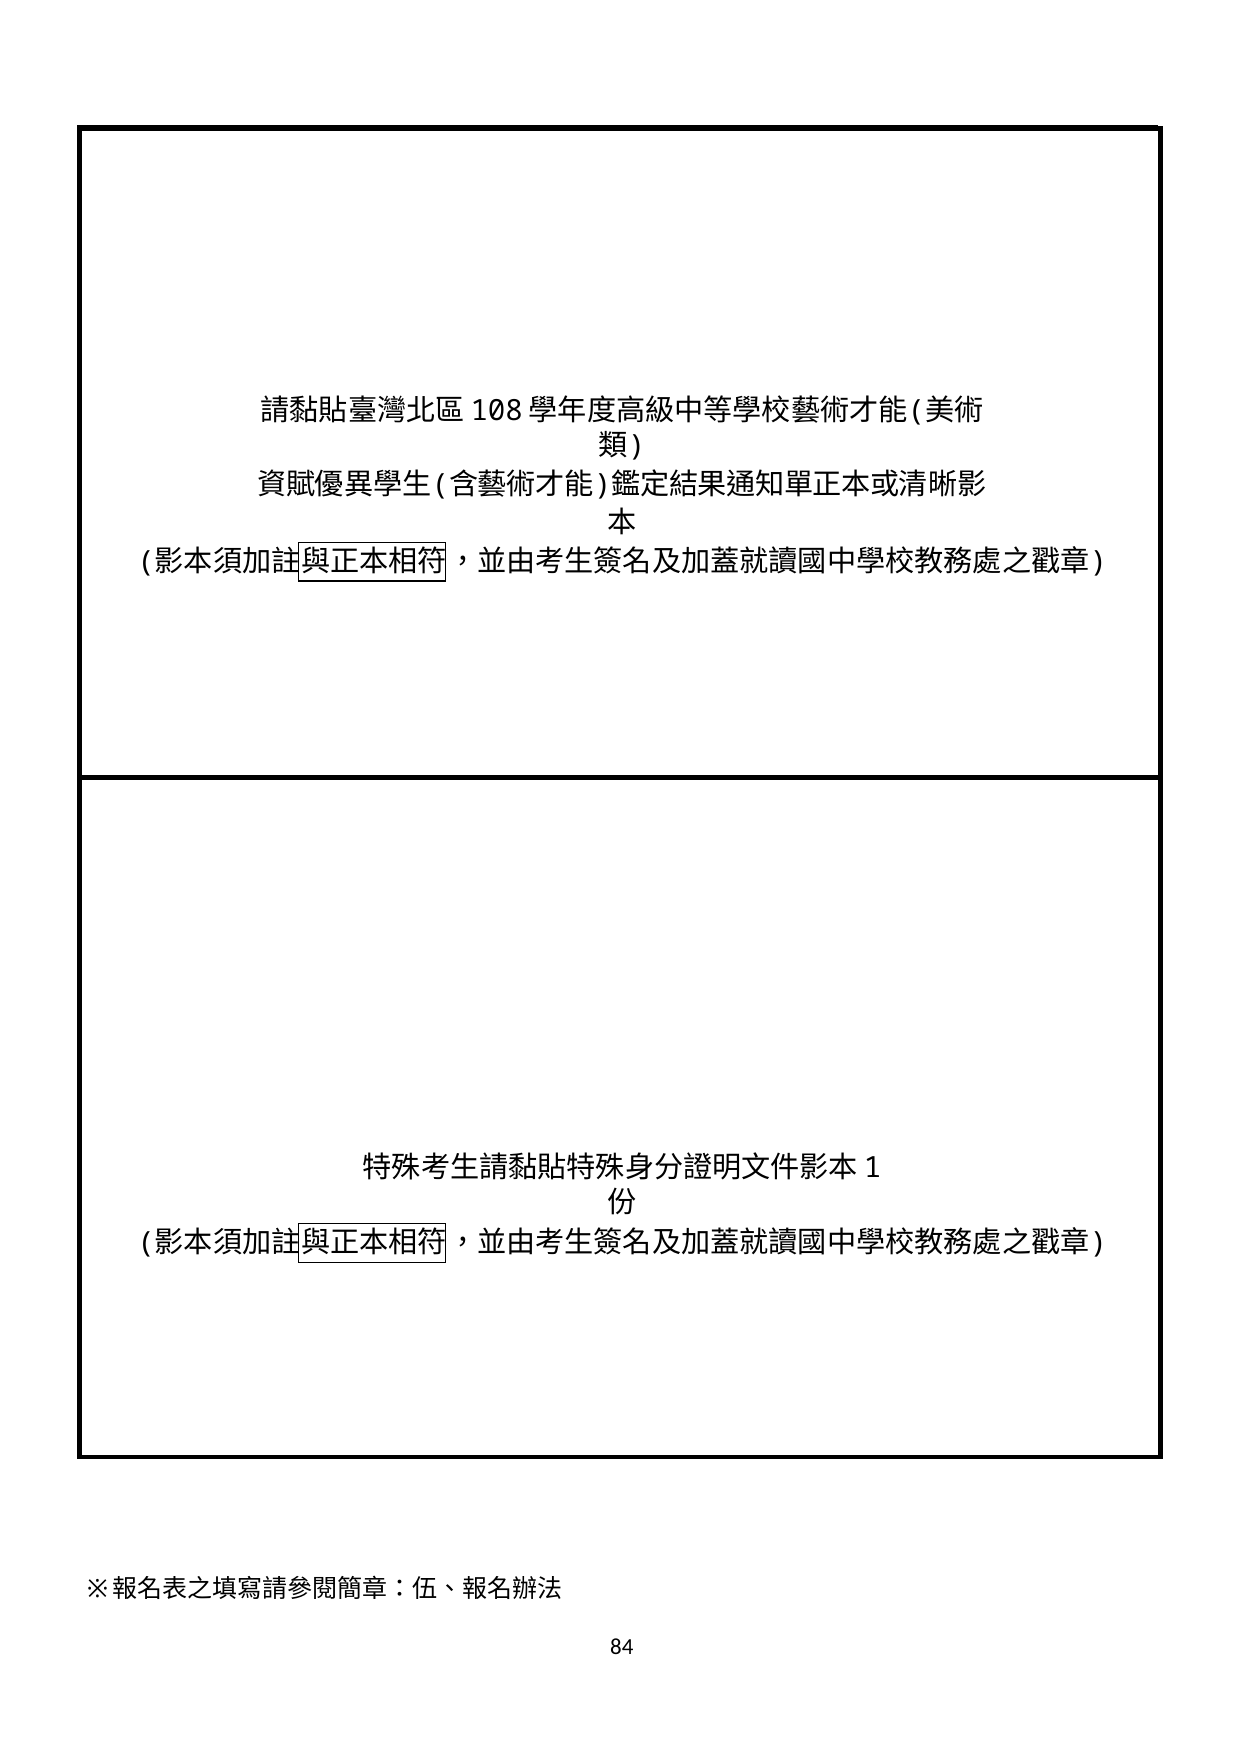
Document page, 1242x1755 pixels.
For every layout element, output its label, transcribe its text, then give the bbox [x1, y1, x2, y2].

text ※報名表之填寫請參閱簡章：伍、報名辦法 [82, 1571, 1117, 1603]
text 請黏貼臺灣北區108學年度高級中等學校藝術才能(美術類) [244, 390, 1000, 461]
text (影本須加註與正本相符，並由考生簽名及加蓋就讀國中學校教務處之戳章) [133, 537, 1110, 576]
text 資賦優異學生(含藝術才能)鑑定結果通知單正本或清晰影本 [246, 461, 997, 537]
text 特殊考生請黏貼特殊身分證明文件影本1份 [346, 1147, 898, 1218]
text (影本須加註與正本相符，並由考生簽名及加蓋就讀國中學校教務處之戳章) [133, 1218, 1110, 1258]
